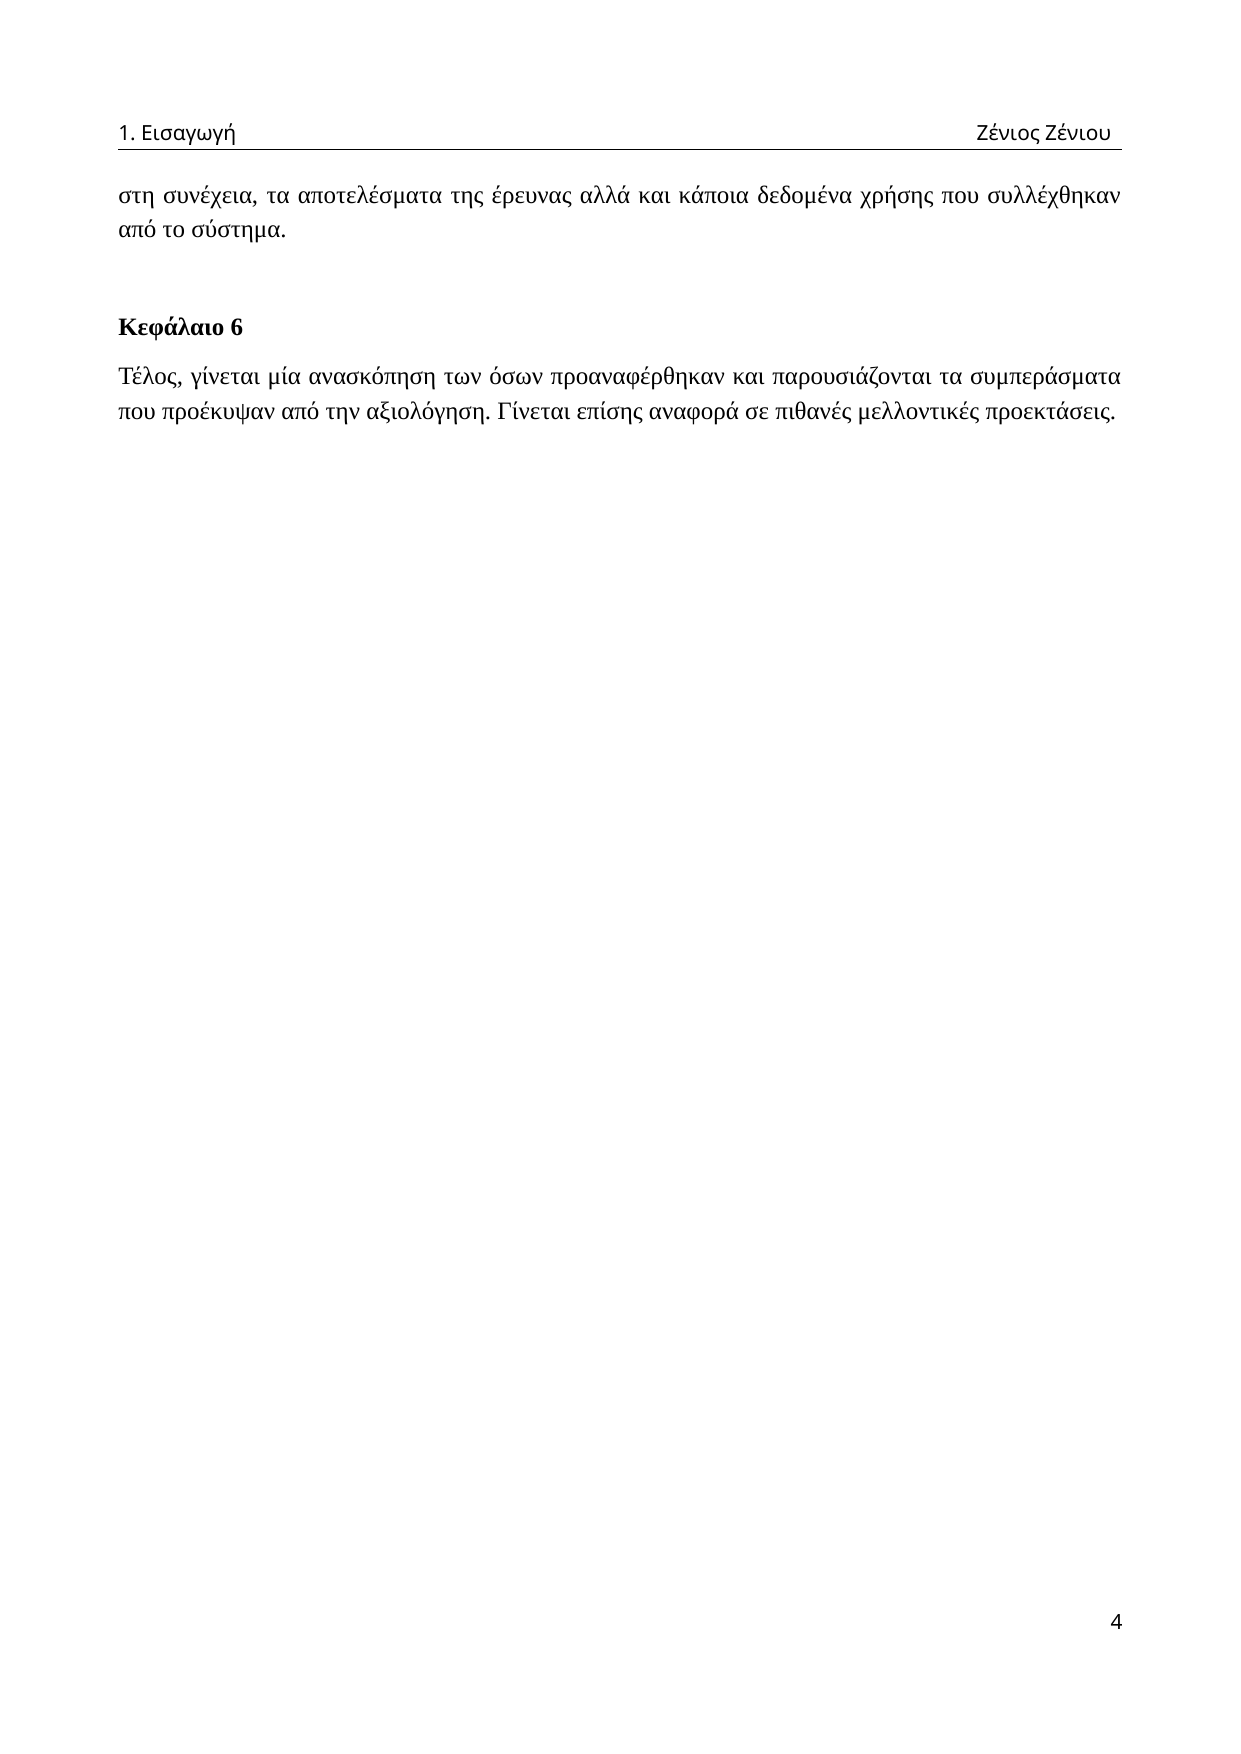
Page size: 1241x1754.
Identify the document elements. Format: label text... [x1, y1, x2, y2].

text Κεφάλαιο 6 [118, 312, 1122, 341]
text στη συνέχεια, τα αποτελέσματα της έρευνας αλλά και κάποια δεδομένα χρήσης που συλλέχθηκαν από το σύστημα. [118, 180, 1122, 243]
text Τέλος, γίνεται μία ανασκόπηση των όσων προαναφέρθηκαν και παρουσιάζονται τα συμπεράσματα που προέκυψαν από την αξιολόγηση. Γίνεται επίσης αναφορά σε πιθανές μελλοντικές προεκτάσεις. [118, 361, 1122, 424]
